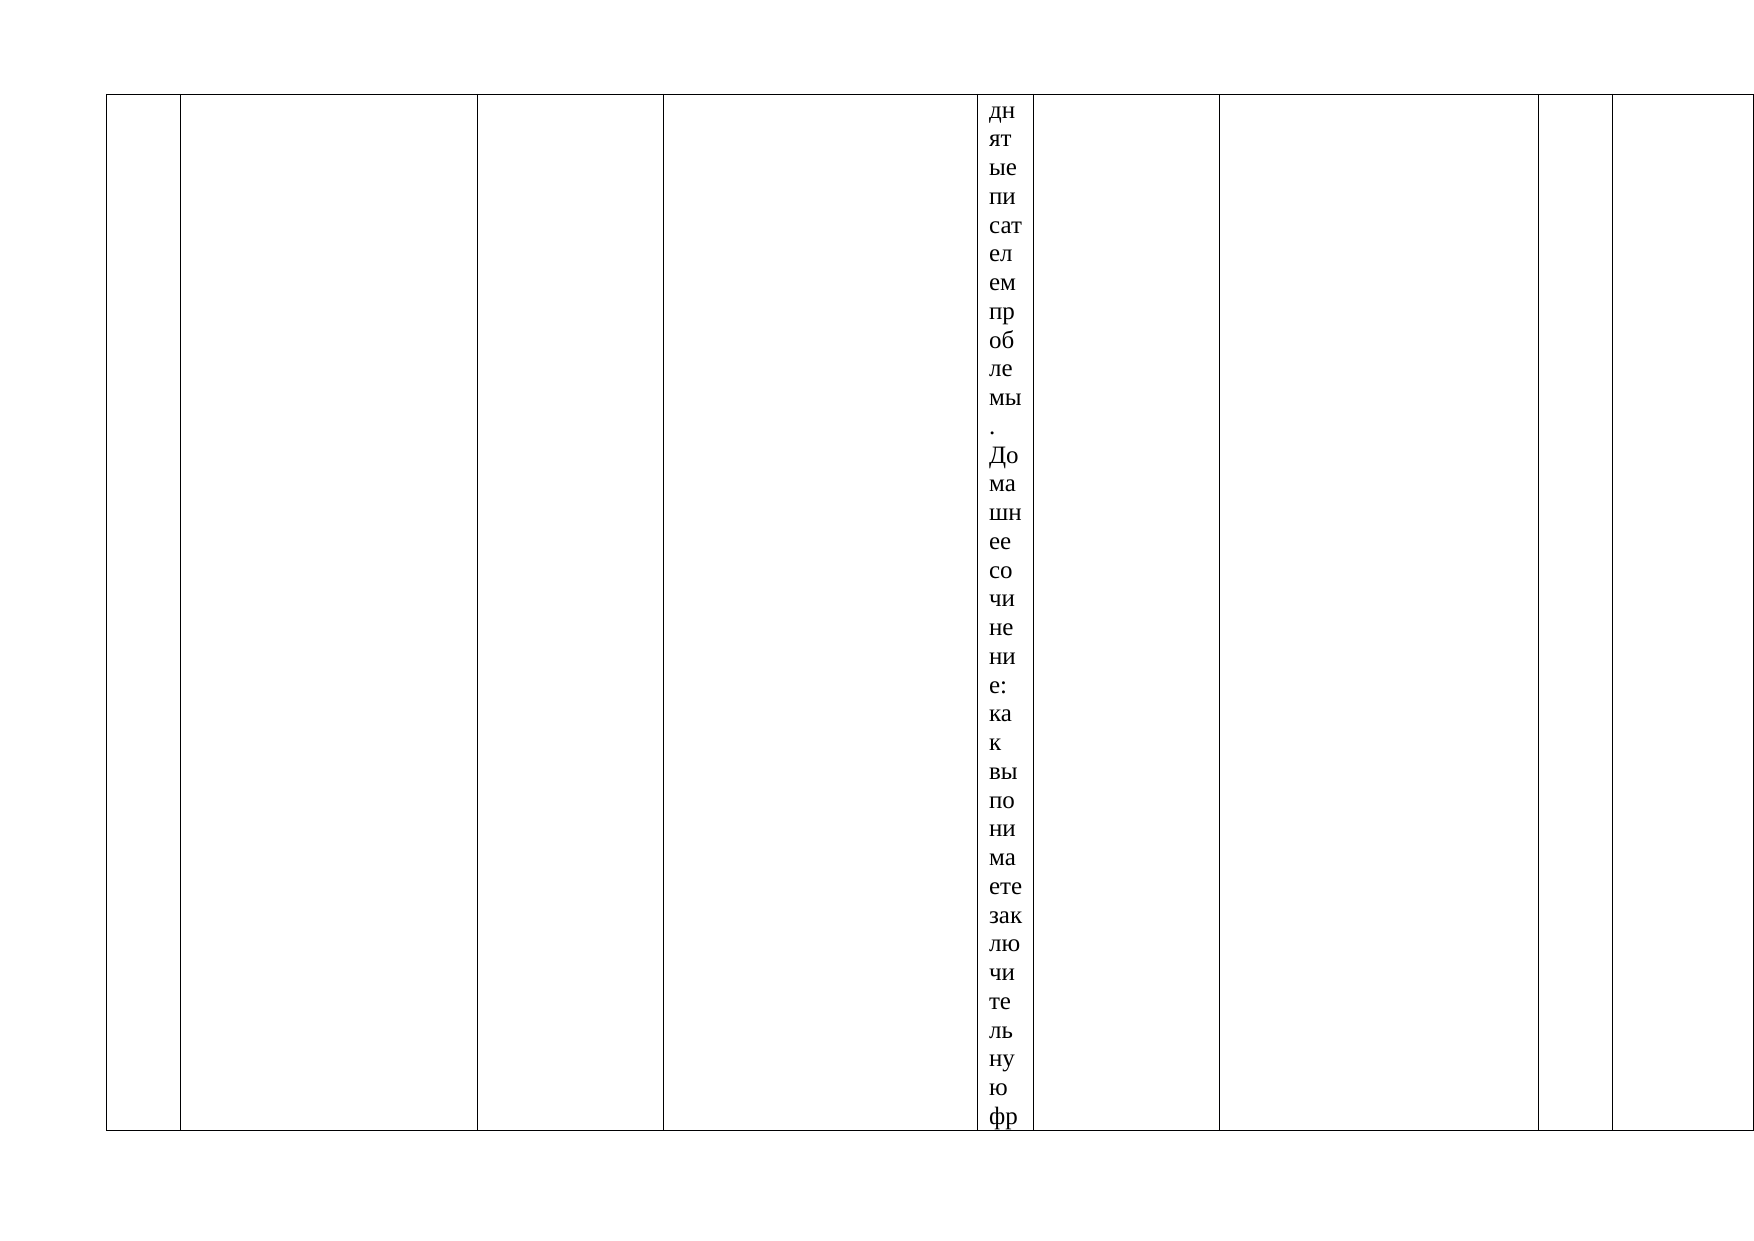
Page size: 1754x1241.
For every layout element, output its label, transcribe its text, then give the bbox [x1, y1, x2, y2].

table_cell [107, 95, 180, 1130]
table_cell [1034, 95, 1219, 1130]
table_cell днятые писателем проблемы. Домашнее сочинение: как вы понимаете заключительную фр [978, 95, 1033, 1130]
table_cell [664, 95, 977, 1130]
table_cell [478, 95, 663, 1130]
table_cell [181, 95, 477, 1130]
table_cell [1539, 95, 1612, 1130]
table_cell [1613, 95, 1753, 1130]
table_cell [1220, 95, 1538, 1130]
